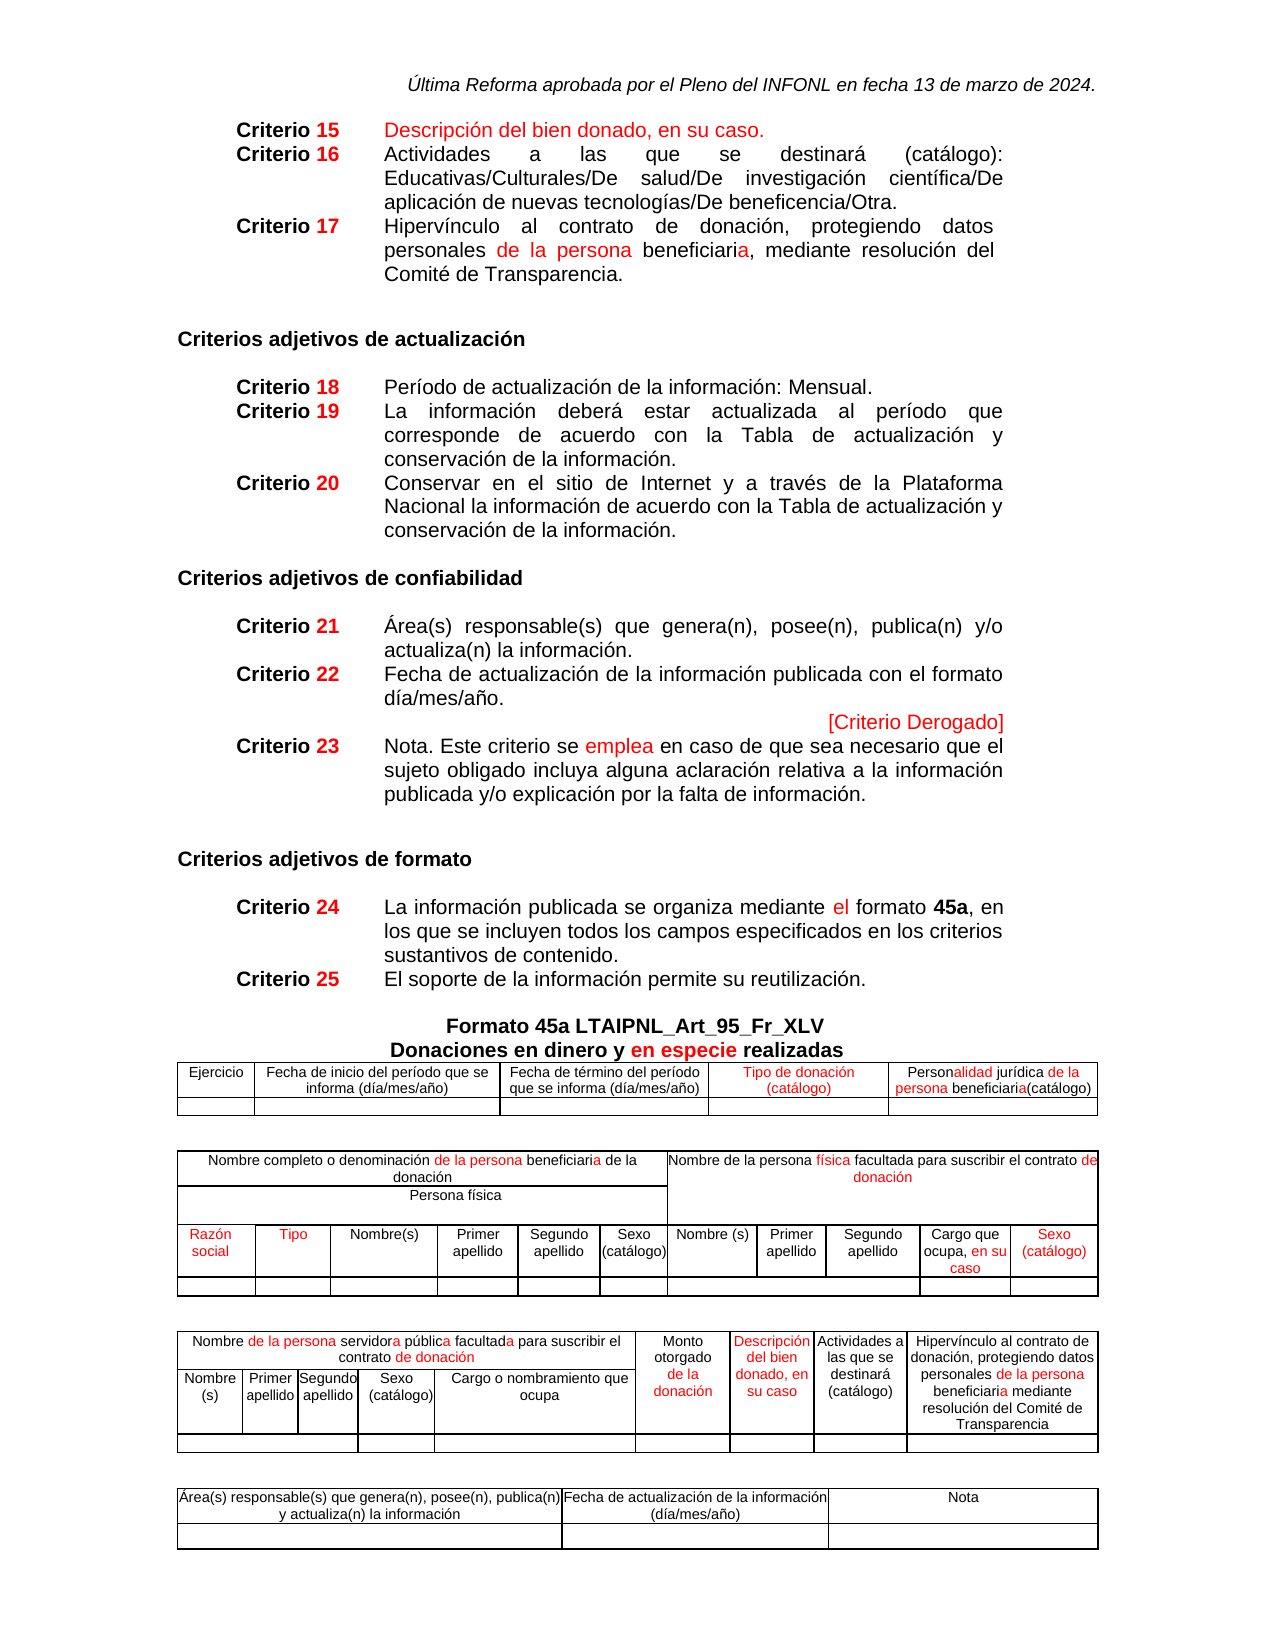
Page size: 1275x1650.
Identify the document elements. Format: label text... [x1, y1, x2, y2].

table_cell Sexo (catálogo) [1011, 1226, 1097, 1276]
table_header Descripción del bien donado, en su caso [731, 1332, 813, 1433]
table_cell Nombre (s) [178, 1370, 242, 1433]
table_cell [563, 1524, 828, 1548]
text Criterio 17 Hipervínculo al contrato de donación, protegiendo datos personales de la persona beneficiaria, mediante resolución del Comité de Transparencia. [236, 214, 994, 286]
text Criterios adjetivos de formato [177, 847, 1009, 871]
table_cell [178, 1524, 561, 1548]
table_cell [1011, 1278, 1097, 1295]
table_cell [178, 1098, 254, 1115]
table_cell Cargo o nombramiento que ocupa [435, 1370, 635, 1433]
table_header Nombre de la persona física facultada para suscribir el contrato de donación [668, 1152, 1097, 1224]
table_cell [359, 1435, 434, 1452]
text Criterio 18 Período de actualización de la información: Mensual. [236, 374, 1004, 398]
table_cell [889, 1098, 1097, 1115]
table_header Tipo de donación (catálogo) [709, 1063, 888, 1097]
table_cell [438, 1278, 517, 1295]
text [Criterio Derogado] [236, 710, 1004, 734]
text Criterio 15 Descripción del bien donado, en su caso. [236, 118, 1004, 142]
text Criterios adjetivos de confiabilidad [177, 566, 1009, 590]
table_cell [815, 1435, 906, 1452]
table_header Nota [829, 1489, 1097, 1523]
table_cell [178, 1187, 243, 1224]
table_cell Primer apellido [243, 1370, 297, 1433]
table_cell [519, 1278, 599, 1295]
table_cell [709, 1098, 888, 1115]
table_cell [601, 1278, 667, 1295]
text Criterio 24 La información publicada se organiza mediante el formato 45a, en los que se incluyen todos los campos especificados en los criterios sustantivos de contenido. [236, 894, 1004, 966]
table_cell [256, 1278, 330, 1295]
table_cell Primer apellido [438, 1226, 517, 1276]
table_cell [921, 1278, 1010, 1295]
text Criterio 19 La información deberá estar actualizada al período que corresponde de acuerdo con la Tabla de actualización y conservación de la información. [236, 398, 1004, 470]
table_cell Tipo [256, 1226, 330, 1276]
text Donaciones en dinero y en especie realizadas [236, 1038, 998, 1062]
table_cell [243, 1225, 255, 1276]
table_cell Nombre (s) [668, 1226, 756, 1276]
table_header Nombre de la persona servidora pública facultada para suscribir el contrato de donación [178, 1332, 635, 1368]
text Criterio 22 Fecha de actualización de la información publicada con el formato día/mes/año. [236, 662, 1004, 710]
table_cell Segundo apellido [299, 1370, 357, 1433]
table_cell [731, 1435, 813, 1452]
table_cell Primer apellido [758, 1226, 825, 1276]
table_header Monto otorgado de la donación [636, 1332, 729, 1433]
table_header Actividades a las que se destinará (catálogo) [815, 1332, 906, 1433]
table_cell Nombre(s) [331, 1226, 437, 1276]
table_header Ejercicio [178, 1063, 254, 1097]
table_header Hipervínculo al contrato de donación, protegiendo datos personales de la persona beneficiaria mediante resolución del Comité de Transparencia [908, 1332, 1097, 1433]
table_cell [668, 1278, 919, 1295]
table_header Personalidad jurídica de la persona beneficiaria(catálogo) [889, 1063, 1097, 1097]
text Criterio 21 Área(s) responsable(s) que genera(n), posee(n), publica(n) y/o actualiza(n) la información. [236, 614, 1004, 662]
text Criterio 20 Conservar en el sitio de Internet y a través de la Plataforma Nacional la información de acuerdo con la Tabla de actualización y conservación de la información. [236, 470, 1004, 542]
table_cell [501, 1098, 708, 1115]
table_cell [829, 1524, 1097, 1548]
table_header Fecha de inicio del período que se informa (día/mes/año) [255, 1063, 499, 1097]
text Criterio 25 El soporte de la información permite su reutilización. [236, 966, 1004, 990]
text Criterios adjetivos de actualización [177, 327, 1009, 351]
table_cell [435, 1435, 635, 1452]
table_cell [255, 1098, 499, 1115]
table_cell [178, 1278, 255, 1295]
table_cell Segundo apellido [827, 1226, 919, 1276]
table_header Fecha de actualización de la información (día/mes/año) [563, 1489, 828, 1523]
table_cell [636, 1435, 729, 1452]
table_cell Segundo apellido [519, 1226, 599, 1276]
table_cell Sexo (catálogo) [601, 1226, 667, 1276]
table_header Nombre completo o denominación de la persona beneficiaria de la donación [178, 1152, 667, 1185]
table_cell Razón social [178, 1225, 243, 1276]
table_cell Cargo que ocupa, en su caso [921, 1226, 1010, 1276]
table_cell [908, 1435, 1097, 1452]
text Criterio 16 Actividades a las que se destinará (catálogo): Educativas/Culturales/De salud/De investigación científica/De aplicación de nuevas tecnologías/De beneficencia/Otra. [236, 142, 1004, 214]
text Formato 45a LTAIPNL_Art_95_Fr_XLV [177, 1014, 1093, 1038]
text Criterio 23 Nota. Este criterio se emplea en caso de que sea necesario que el sujeto obligado incluya alguna aclaración relativa a la información publicada y/o explicación por la falta de información. [236, 734, 1004, 806]
table_header Fecha de término del período que se informa (día/mes/año) [501, 1063, 708, 1097]
table_cell [178, 1435, 357, 1452]
table_cell Persona física [243, 1187, 667, 1224]
table_cell Sexo (catálogo) [359, 1370, 434, 1433]
table_cell [331, 1278, 437, 1295]
table_header Área(s) responsable(s) que genera(n), posee(n), publica(n) y actualiza(n) la información [178, 1489, 561, 1523]
